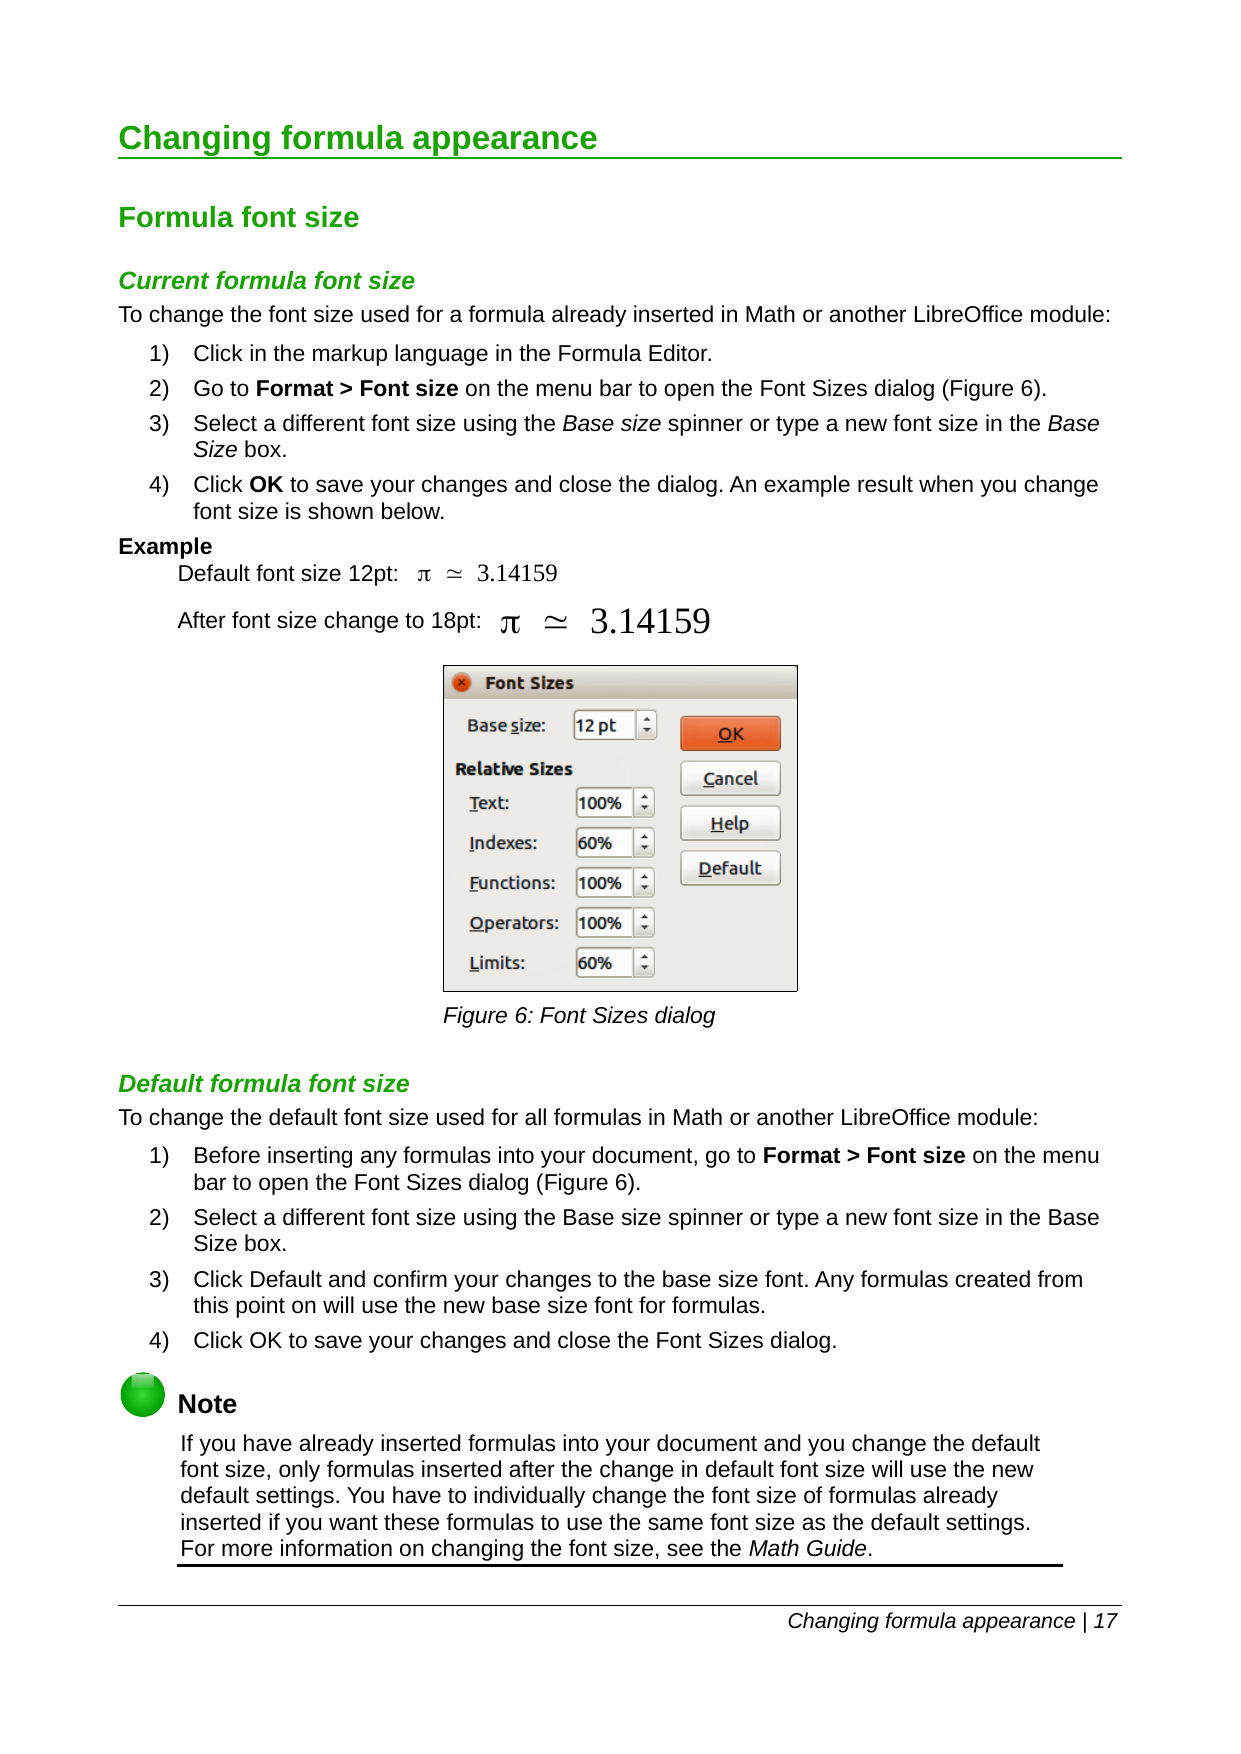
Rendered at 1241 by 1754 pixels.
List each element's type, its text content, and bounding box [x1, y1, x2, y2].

list Click Default and confirm your changes to the base size font. Any formulas created from this point on will use the new base size font for formulas. [169, 1266, 1122, 1318]
list Click in the markup language in the Formula Editor. [169, 339, 1122, 366]
list Go to Format > Font size on the menu bar to open the Font Sizes dialog (Figure 6). [169, 375, 1122, 401]
list Select a different font size using the Base size spinner or type a new font size in the Base Size box. [169, 1204, 1122, 1257]
text After font size change to 18pt: [177, 599, 1122, 641]
picture [444, 666, 797, 991]
subtitle Note [118, 1370, 1122, 1419]
text Figure 6: Font Sizes dialog [443, 1002, 797, 1029]
list Select a different font size using the Base size spinner or type a new font size in the Base Size box. [169, 410, 1122, 463]
text If you have already inserted formulas into your document and you change the default font size, only formulas inserted after the change in default font size will use the new default settings. You have to individually change the font size of formulas already inserted if you want these formulas to use the same font size as the default settings. For more information on changing the font size, see the Math Guide. [177, 1427, 1063, 1564]
subtitle Default formula font size [118, 1069, 1122, 1098]
text To change the default font size used for all formulas in Math or another LibreOffice module: [118, 1104, 1122, 1130]
subtitle Current formula font size [118, 266, 1122, 295]
list Before inserting any formulas into your document, go to Format > Font size on the menu bar to open the Font Sizes dialog (Figure 6). [169, 1142, 1122, 1195]
list Click OK to save your changes and close the Font Sizes dialog. [169, 1327, 1122, 1353]
subtitle Formula font size [118, 200, 1122, 233]
subtitle Changing formula appearance [118, 118, 1122, 157]
text Example [118, 533, 1122, 559]
list Click OK to save your changes and close the dialog. An example result when you change font size is shown below. [169, 471, 1122, 524]
text To change the font size used for a formula already inserted in Math or another LibreOffice module: [118, 301, 1122, 327]
text Default font size 12pt: [177, 559, 1122, 587]
